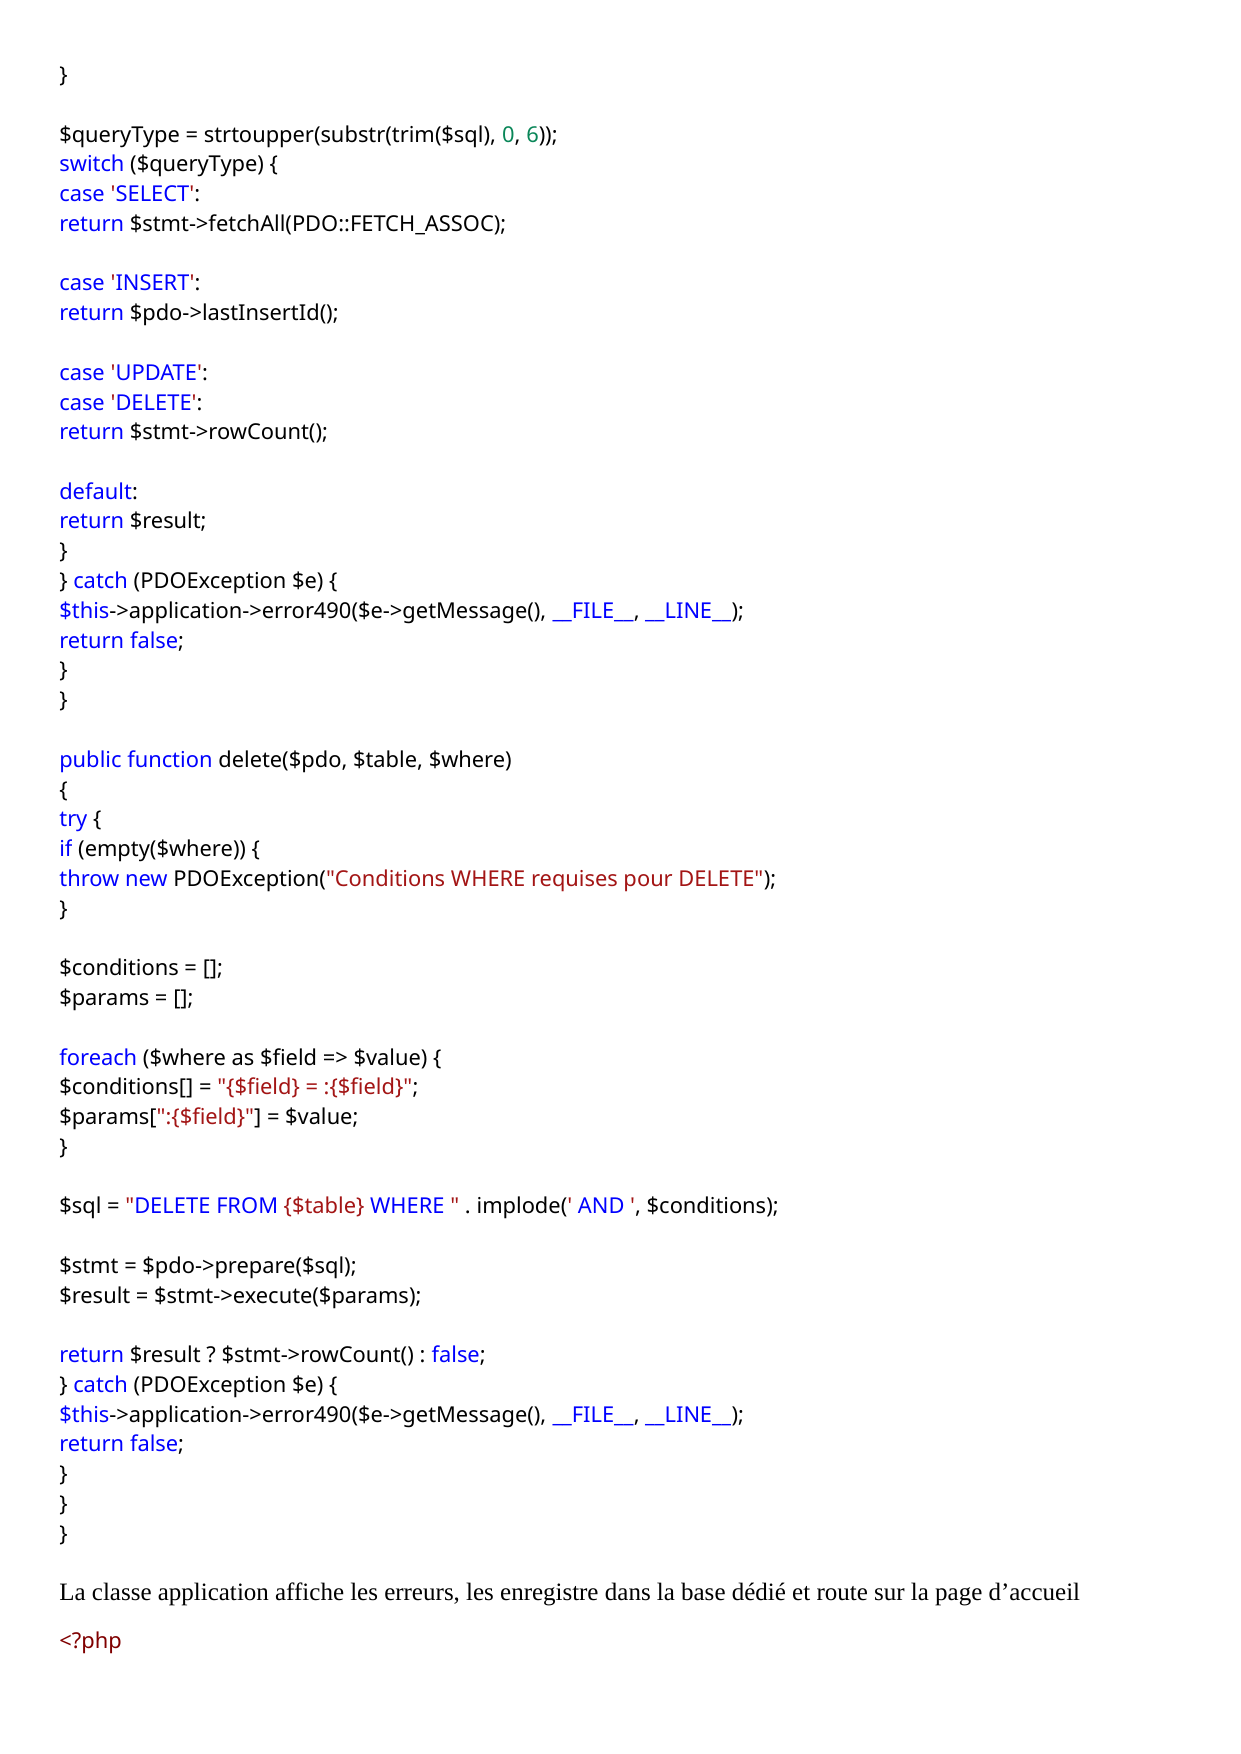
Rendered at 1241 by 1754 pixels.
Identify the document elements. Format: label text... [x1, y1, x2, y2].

text } catch (PDOException $e) { [59, 1369, 1181, 1399]
text } [59, 1518, 1181, 1548]
text if (empty($where)) { [59, 833, 1181, 863]
text $conditions = []; [59, 952, 1181, 982]
text <?php [59, 1625, 1181, 1655]
text } [59, 684, 1181, 714]
text case 'INSERT': [59, 267, 1181, 297]
text return $result; [59, 506, 1181, 535]
text $params = []; [59, 982, 1181, 1012]
text case 'UPDATE': [59, 357, 1181, 386]
text } [59, 59, 1181, 89]
text return $pdo->lastInsertId(); [59, 297, 1181, 327]
text return $stmt->rowCount(); [59, 416, 1181, 446]
text return $stmt->fetchAll(PDO::FETCH_ASSOC); [59, 208, 1181, 238]
text $this->application->error490($e->getMessage(), __FILE__, __LINE__); [59, 595, 1181, 625]
text return $result ? $stmt->rowCount() : false; [59, 1339, 1181, 1369]
text $stmt = $pdo->prepare($sql); [59, 1250, 1181, 1279]
text } [59, 1458, 1181, 1488]
text case 'SELECT': [59, 178, 1181, 208]
text try { [59, 803, 1181, 833]
text } [59, 1131, 1181, 1161]
text foreach ($where as $field => $value) { [59, 1041, 1181, 1071]
text } [59, 893, 1181, 922]
text { [59, 773, 1181, 803]
text default: [59, 476, 1181, 506]
text La classe application affiche les erreurs, les enregistre dans la base dédié et route sur la page d’accueil [59, 1577, 1181, 1606]
text public function delete($pdo, $table, $where) [59, 744, 1181, 773]
text $sql = "DELETE FROM {$table} WHERE " . implode(' AND ', $conditions); [59, 1190, 1181, 1220]
text $this->application->error490($e->getMessage(), __FILE__, __LINE__); [59, 1399, 1181, 1428]
text $queryType = strtoupper(substr(trim($sql), 0, 6)); [59, 118, 1181, 148]
text throw new PDOException("Conditions WHERE requises pour DELETE"); [59, 863, 1181, 893]
text $params[":{$field}"] = $value; [59, 1101, 1181, 1131]
text } [59, 535, 1181, 565]
text } [59, 1488, 1181, 1518]
text $conditions[] = "{$field} = :{$field}"; [59, 1071, 1181, 1101]
text $result = $stmt->execute($params); [59, 1279, 1181, 1309]
text switch ($queryType) { [59, 148, 1181, 178]
text return false; [59, 1428, 1181, 1458]
text } catch (PDOException $e) { [59, 565, 1181, 595]
text return false; [59, 625, 1181, 654]
text case 'DELETE': [59, 386, 1181, 416]
text } [59, 654, 1181, 684]
